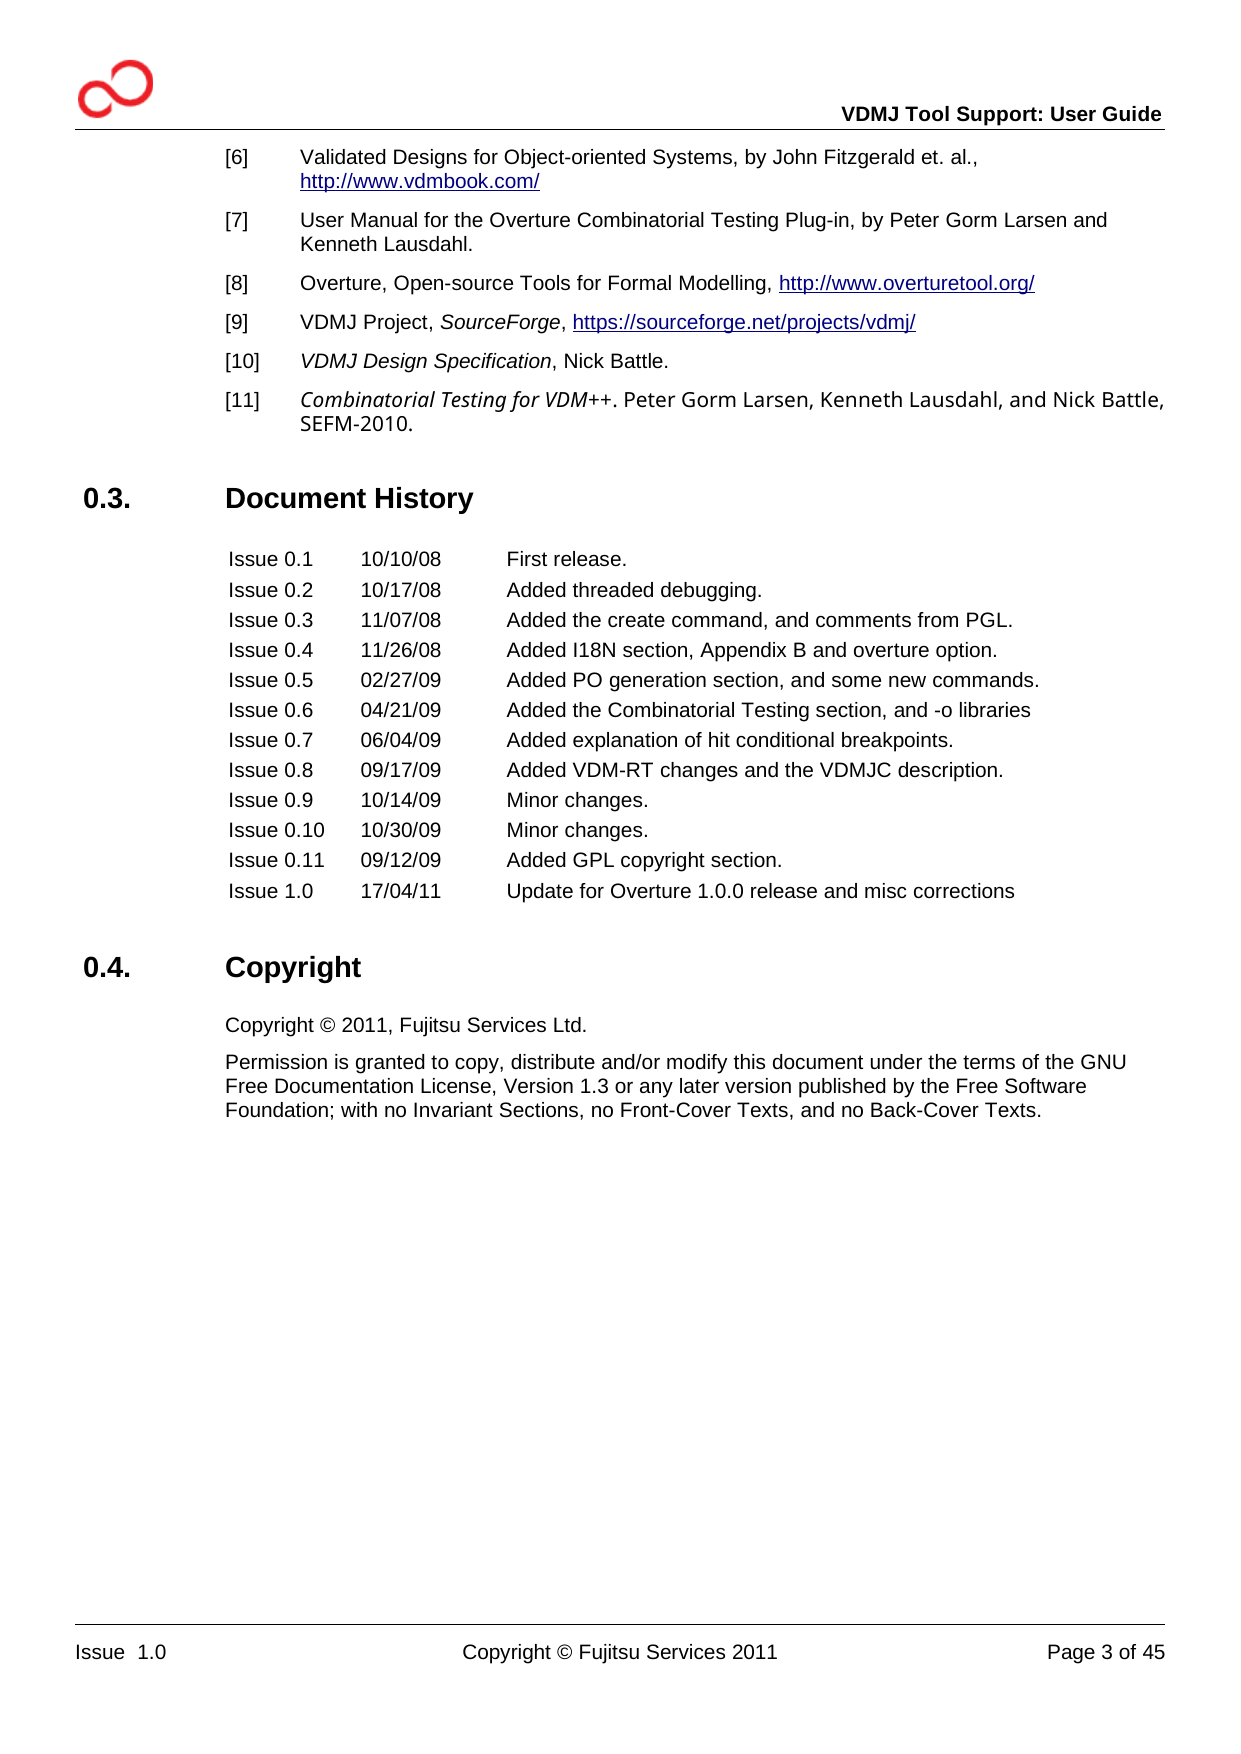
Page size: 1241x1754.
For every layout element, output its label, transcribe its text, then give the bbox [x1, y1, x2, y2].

table_cell Issue 0.4 [225, 635, 357, 665]
list VDMJ Project, SourceForge, https://sourceforge.net/projects/vdmj/ [225, 310, 1165, 334]
table_cell Issue 0.11 [225, 845, 357, 876]
table_cell 07/11/08 [358, 605, 503, 635]
table_cell 27/02/09 [358, 665, 503, 695]
table_header 10/10/08 [358, 544, 503, 574]
table_cell 09/12/09 [358, 845, 503, 876]
table_cell Issue 1.0 [225, 876, 357, 906]
table_cell Issue 0.3 [225, 605, 357, 635]
table_cell 17/04/11 [358, 876, 503, 906]
table_cell Issue 0.10 [225, 815, 357, 845]
table_cell Issue 0.6 [225, 695, 357, 725]
table_cell 30/10/09 [358, 815, 503, 845]
table_cell Issue 0.8 [225, 755, 357, 785]
list Validated Designs for Object-oriented Systems, by John Fitzgerald et. al., http://www.vdmbook.com/ [225, 145, 1165, 193]
table_cell 04/06/09 [358, 725, 503, 755]
text Permission is granted to copy, distribute and/or modify this document under the terms of the GNU Free Documentation License, Version 1.3 or any later version published by the Free Software Foundation; with no Invariant Sections, no Front-Cover Texts, and no Back-Cover Texts. [225, 1050, 1165, 1122]
table_cell 14/10/09 [358, 785, 503, 815]
table_cell Added the Combinatorial Testing section, and -o libraries [504, 695, 1050, 725]
table_cell Added VDM-RT changes and the VDMJC description. [504, 755, 1050, 785]
text Copyright © 2011, Fujitsu Services Ltd. [225, 1014, 1165, 1038]
table_cell Issue 0.2 [225, 575, 357, 604]
table_header Issue 0.1 [225, 544, 357, 574]
table_cell Added GPL copyright section. [504, 845, 1050, 876]
table_cell Minor changes. [504, 815, 1050, 845]
table_cell Minor changes. [504, 785, 1050, 815]
subtitle Document History [75, 481, 1165, 514]
table_cell Issue 0.5 [225, 665, 357, 695]
table_cell Issue 0.9 [225, 785, 357, 815]
list VDMJ Design Specification, Nick Battle. [225, 349, 1165, 373]
table_cell Added threaded debugging. [504, 575, 1050, 604]
table_cell Issue 0.7 [225, 725, 357, 755]
table_cell 17/09/09 [358, 755, 503, 785]
list Combinatorial Testing for VDM++. Peter Gorm Larsen, Kenneth Lausdahl, and Nick Battle, SEFM-2010. [225, 388, 1165, 436]
table_header First release. [504, 544, 1050, 574]
list User Manual for the Overture Combinatorial Testing Plug-in, by Peter Gorm Larsen and Kenneth Lausdahl. [225, 208, 1165, 256]
table_cell Added explanation of hit conditional breakpoints. [504, 725, 1050, 755]
table_cell Added the create command, and comments from PGL. [504, 605, 1050, 635]
table_cell Update for Overture 1.0.0 release and misc corrections [504, 876, 1050, 906]
table_cell 26/11/08 [358, 635, 503, 665]
subtitle Copyright [75, 950, 1165, 984]
table_cell Added PO generation section, and some new commands. [504, 665, 1050, 695]
list Overture, Open-source Tools for Formal Modelling, http://www.overturetool.org/ [225, 271, 1165, 295]
table_cell 21/04/09 [358, 695, 503, 725]
table_cell Added I18N section, Appendix B and overture option. [504, 635, 1050, 665]
table_cell 17/10/08 [358, 575, 503, 604]
picture [78, 52, 153, 128]
